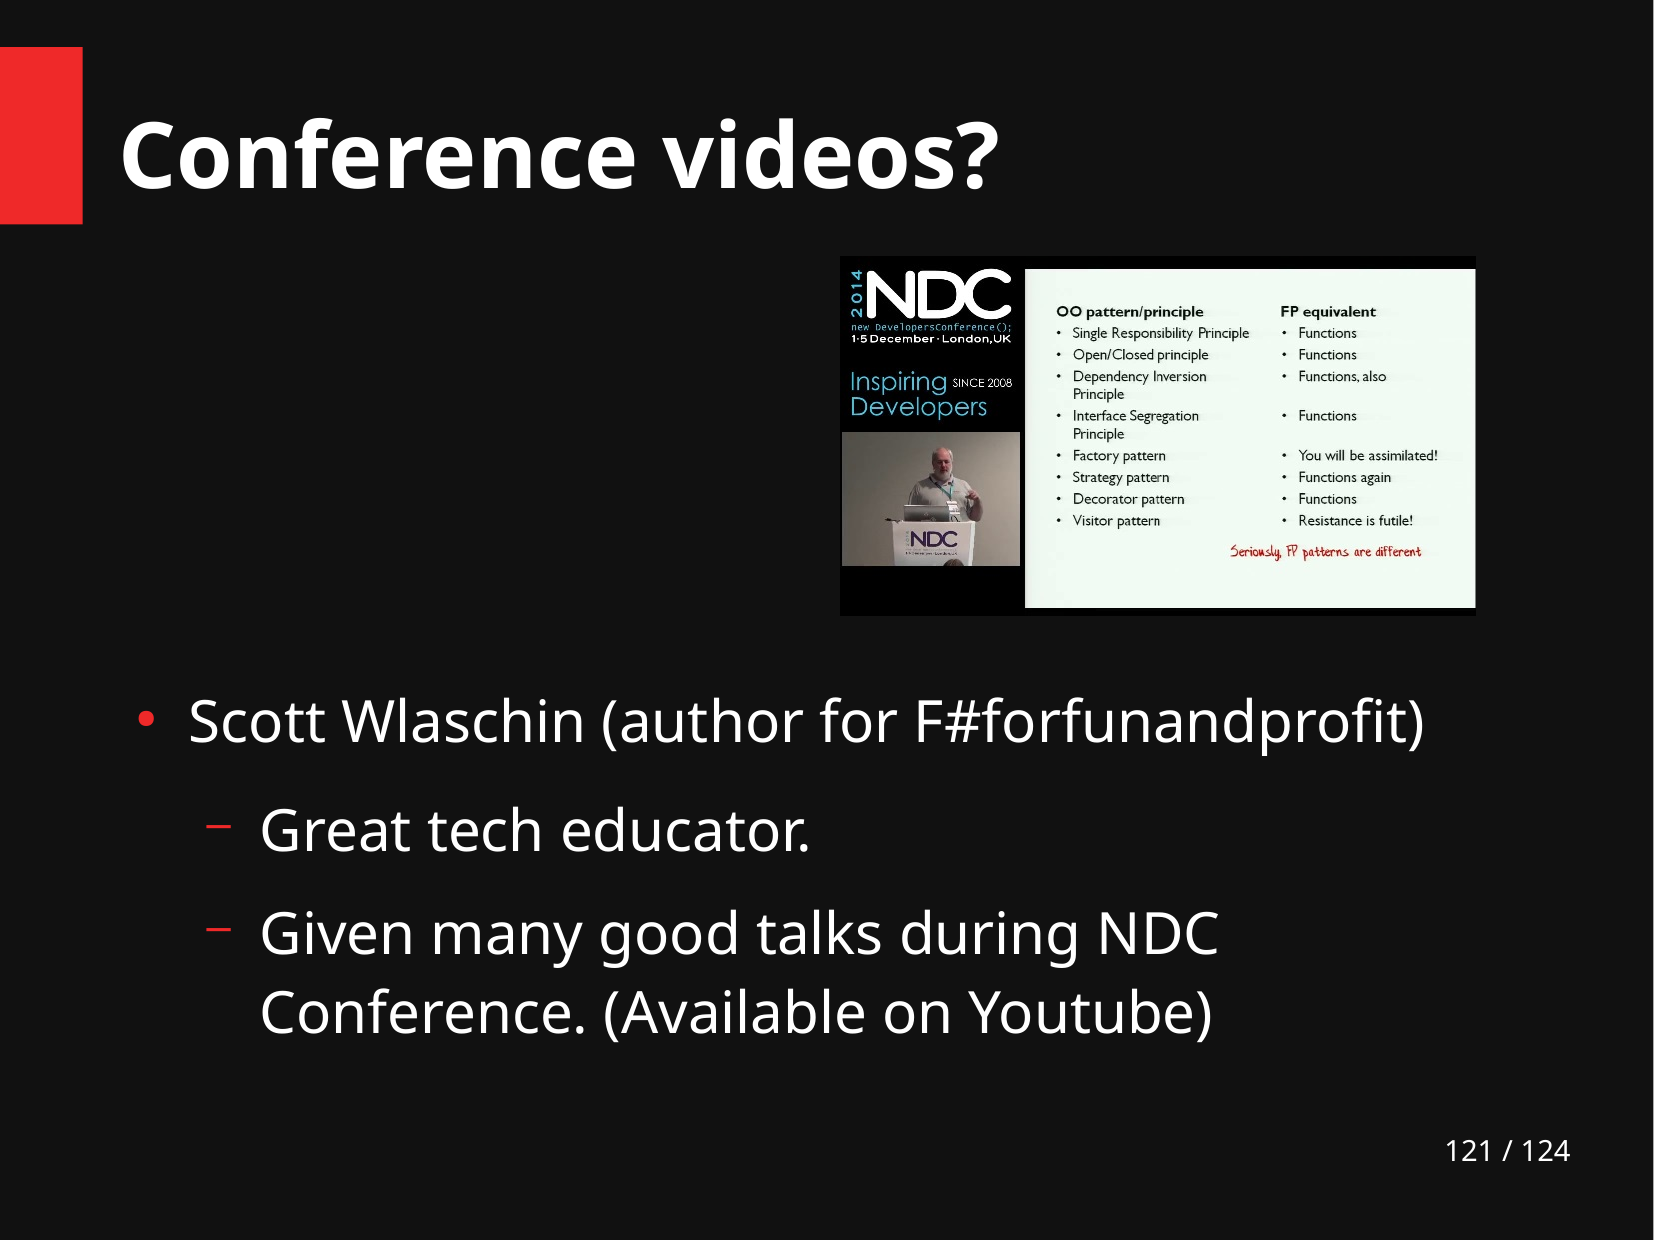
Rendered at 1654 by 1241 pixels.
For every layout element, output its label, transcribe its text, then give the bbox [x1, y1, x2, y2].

picture [840, 256, 1476, 616]
list Scott Wlaschin (author for F#forfunandprofit) Great tech educator. Given many good talks during NDC Conference. (Available on Youtube) [118, 354, 1536, 1074]
title Conference videos? [118, 49, 1571, 257]
